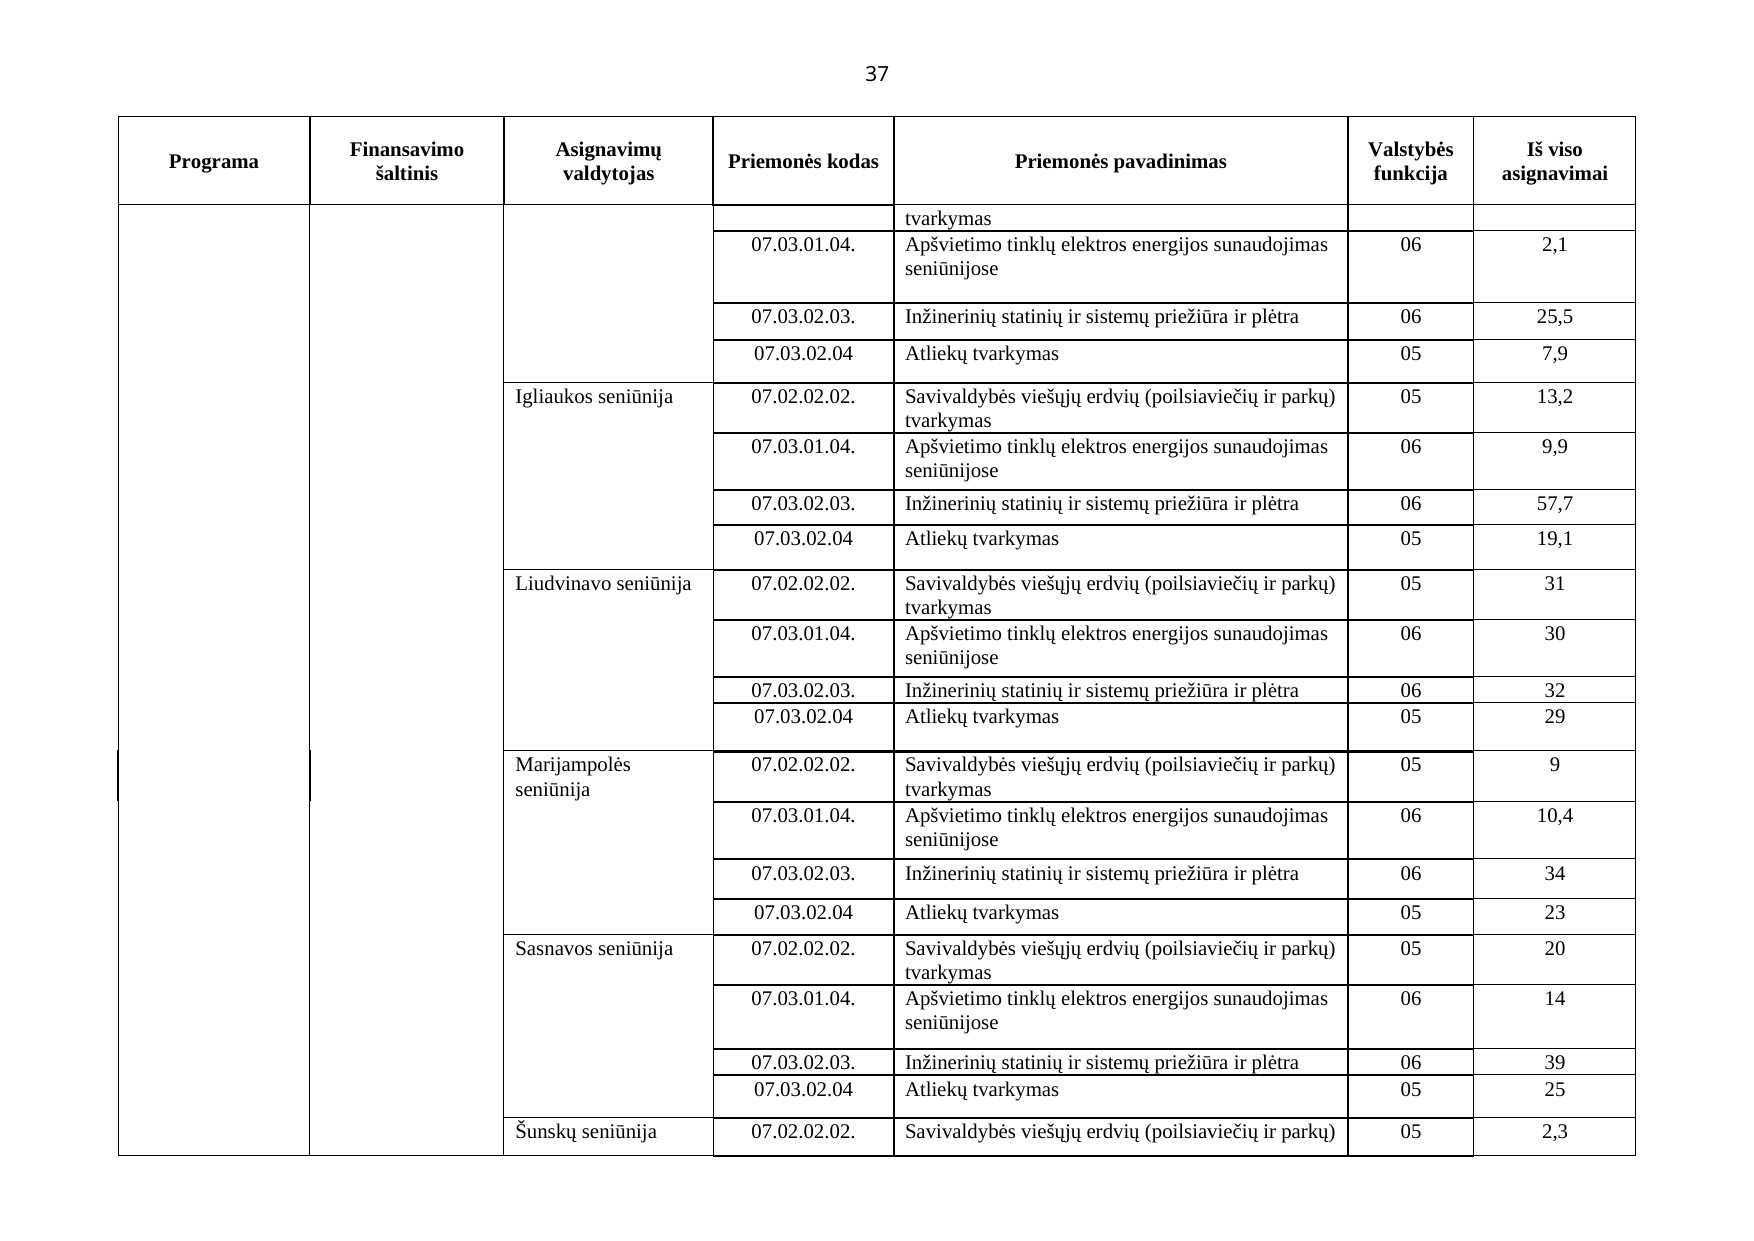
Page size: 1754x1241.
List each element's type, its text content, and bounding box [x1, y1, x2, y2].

table_cell Šunskų seniūnija [504, 1118, 713, 1155]
table_cell 57,7 [1474, 490, 1635, 524]
table_cell [311, 750, 503, 801]
table_cell 05 [1349, 1076, 1473, 1117]
table_cell Savivaldybės viešųjų erdvių (poilsiaviečių ir parkų) tvarkymas [895, 384, 1347, 432]
table_cell [119, 205, 309, 750]
table_cell 06 [1349, 803, 1473, 858]
table_cell Savivaldybės viešųjų erdvių (poilsiaviečių ir parkų) tvarkymas [895, 936, 1347, 984]
table_cell 07.03.02.04 [714, 526, 893, 569]
table_cell 20 [1474, 935, 1635, 984]
table_cell 19,1 [1474, 525, 1635, 569]
table_cell 07.03.02.03. [714, 1050, 893, 1074]
table_header Priemonės pavadinimas [895, 117, 1347, 204]
table_cell 07.02.02.02. [714, 753, 893, 801]
table_cell 07.03.02.04 [714, 900, 893, 934]
table_cell Inžinerinių statinių ir sistemų priežiūra ir plėtra [895, 491, 1347, 524]
table_cell Atliekų tvarkymas [895, 900, 1347, 934]
table_cell Atliekų tvarkymas [895, 341, 1347, 382]
table_header Priemonės kodas [714, 117, 893, 204]
table_cell 32 [1474, 677, 1635, 702]
table_cell [310, 801, 503, 1155]
table_cell 14 [1474, 985, 1635, 1048]
table_cell [310, 205, 503, 750]
table_cell 34 [1474, 859, 1635, 898]
table_header Asignavimų valdytojas [505, 117, 712, 204]
table_cell 25 [1474, 1075, 1635, 1117]
table_cell [1474, 205, 1635, 230]
table_cell Inžinerinių statinių ir sistemų priežiūra ir plėtra [895, 860, 1347, 898]
table_cell 25,5 [1474, 303, 1635, 339]
table_cell Atliekų tvarkymas [895, 1076, 1347, 1117]
table_cell Liudvinavo seniūnija [504, 570, 713, 750]
table_cell 07.03.02.03. [714, 860, 893, 898]
table_cell 07.03.02.04 [714, 1076, 893, 1117]
table_cell Apšvietimo tinklų elektros energijos sunaudojimas seniūnijose [895, 803, 1347, 858]
table_cell 05 [1349, 571, 1473, 619]
table_cell 06 [1349, 434, 1473, 489]
table_header Iš viso asignavimai [1474, 117, 1635, 204]
table_header Valstybės funkcija [1349, 117, 1473, 204]
table_header Finansavimo šaltinis [311, 117, 503, 204]
table_cell [119, 750, 309, 801]
table_cell 07.02.02.02. [714, 1119, 893, 1155]
table_cell [1349, 205, 1473, 230]
table_cell Sasnavos seniūnija [504, 935, 713, 1117]
table_cell 7,9 [1474, 340, 1635, 382]
table_cell 05 [1349, 1119, 1473, 1155]
table_cell Apšvietimo tinklų elektros energijos sunaudojimas seniūnijose [895, 434, 1347, 489]
table_cell 07.03.02.04 [714, 704, 893, 750]
table_cell 30 [1474, 620, 1635, 676]
table_cell 9 [1474, 751, 1635, 801]
table_cell 05 [1349, 704, 1473, 750]
table_cell Apšvietimo tinklų elektros energijos sunaudojimas seniūnijose [895, 232, 1347, 302]
table_cell Inžinerinių statinių ir sistemų priežiūra ir plėtra [895, 678, 1347, 702]
table_cell Savivaldybės viešųjų erdvių (poilsiaviečių ir parkų) tvarkymas [895, 753, 1347, 801]
table_cell 2,3 [1474, 1118, 1635, 1155]
table_cell 31 [1474, 570, 1635, 619]
table_cell 06 [1349, 491, 1473, 524]
table_cell tvarkymas [895, 205, 1347, 230]
table_cell Atliekų tvarkymas [895, 704, 1347, 750]
table_cell 39 [1474, 1049, 1635, 1074]
table_header Programa [119, 117, 309, 204]
table_cell Apšvietimo tinklų elektros energijos sunaudojimas seniūnijose [895, 986, 1347, 1048]
table_cell 07.03.01.04. [714, 986, 893, 1048]
table_cell 23 [1474, 899, 1635, 934]
table_cell 07.03.01.04. [714, 803, 893, 858]
table_cell 05 [1349, 753, 1473, 801]
table_cell 2,1 [1474, 231, 1635, 302]
table_cell 06 [1349, 1050, 1473, 1074]
table_cell 06 [1349, 860, 1473, 898]
table_cell 07.03.01.04. [714, 621, 893, 676]
table_cell 05 [1349, 900, 1473, 934]
table_cell [714, 206, 893, 230]
table_cell 05 [1349, 936, 1473, 984]
table_cell 07.03.02.03. [714, 678, 893, 702]
table_cell 06 [1349, 304, 1473, 339]
table_cell Apšvietimo tinklų elektros energijos sunaudojimas seniūnijose [895, 621, 1347, 676]
table_cell 07.03.02.03. [714, 304, 893, 339]
table_cell 06 [1349, 232, 1473, 302]
table_cell 29 [1474, 703, 1635, 750]
table_cell Marijampolės seniūnija [504, 751, 713, 934]
table_cell 06 [1349, 621, 1473, 676]
table_cell 06 [1349, 678, 1473, 702]
table_cell [504, 205, 713, 382]
table_cell 07.03.02.03. [714, 491, 893, 524]
table_cell 07.02.02.02. [714, 384, 893, 432]
table_cell Savivaldybės viešųjų erdvių (poilsiaviečių ir parkų) tvarkymas [895, 571, 1347, 619]
table_cell 13,2 [1474, 383, 1635, 432]
table_cell 07.02.02.02. [714, 571, 893, 619]
table_cell 07.03.02.04 [714, 341, 893, 382]
table_cell Atliekų tvarkymas [895, 526, 1347, 569]
table_cell 9,9 [1474, 433, 1635, 489]
table_cell 06 [1349, 986, 1473, 1048]
table_cell 07.03.01.04. [714, 434, 893, 489]
table_cell [119, 801, 309, 1155]
table_cell 05 [1349, 526, 1473, 569]
table_cell 10,4 [1474, 802, 1635, 858]
table_cell Inžinerinių statinių ir sistemų priežiūra ir plėtra [895, 304, 1347, 339]
table_cell Igliaukos seniūnija [504, 383, 713, 569]
table_cell 07.03.01.04. [714, 232, 893, 302]
table_cell 05 [1349, 341, 1473, 382]
table_cell 07.02.02.02. [714, 936, 893, 984]
table_cell 05 [1349, 384, 1473, 432]
table_cell Inžinerinių statinių ir sistemų priežiūra ir plėtra [895, 1050, 1347, 1074]
table_cell Savivaldybės viešųjų erdvių (poilsiaviečių ir parkų) [895, 1119, 1347, 1155]
